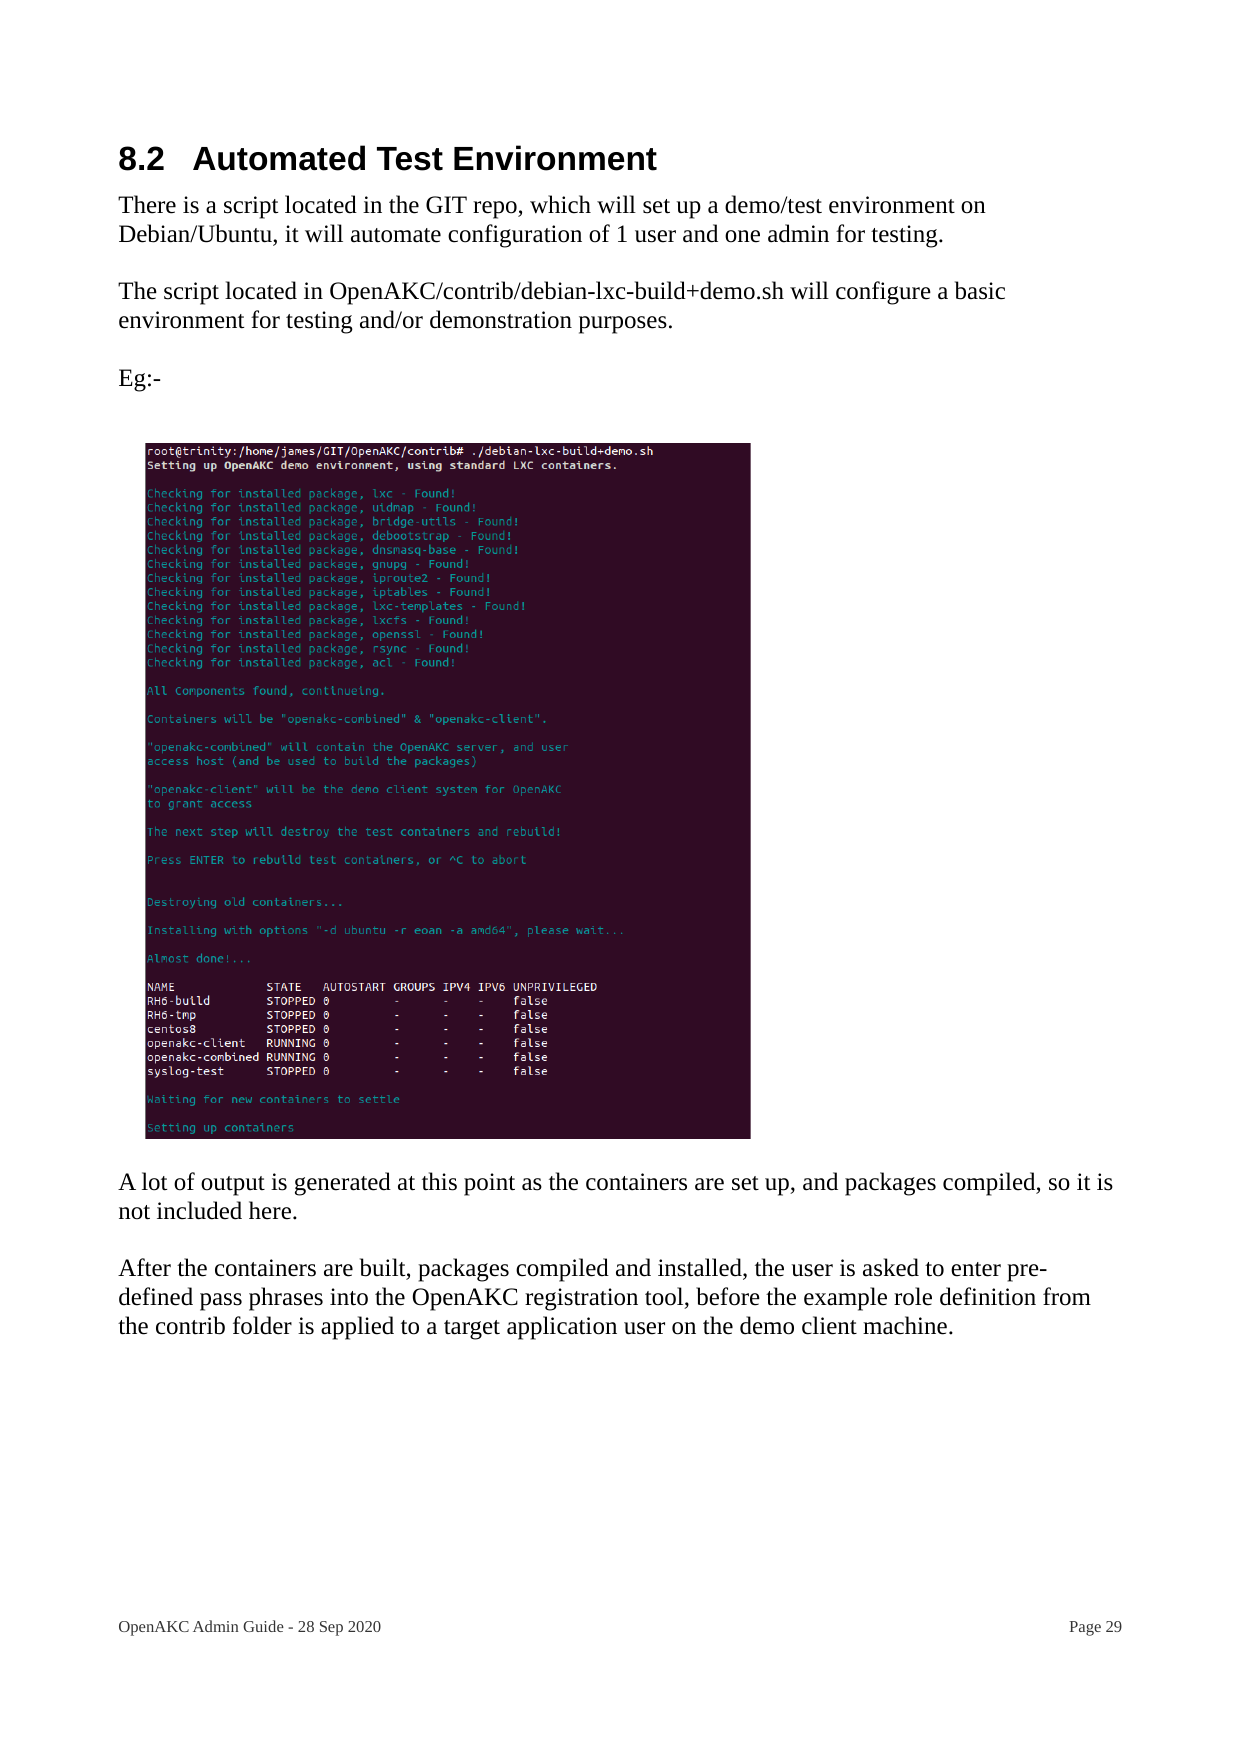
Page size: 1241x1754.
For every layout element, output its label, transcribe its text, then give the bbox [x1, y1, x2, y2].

picture [145, 443, 751, 1139]
text There is a script located in the GIT repo, which will set up a demo/test environment on Debian/Ubuntu, it will automate configuration of 1 user and one admin for testing. [118, 190, 1122, 248]
subtitle 8.2 Automated Test Environment [118, 139, 1122, 178]
text After the containers are built, packages compiled and installed, the user is asked to enter pre-defined pass phrases into the OpenAKC registration tool, before the example role definition from the contrib folder is applied to a target application user on the demo client machine. [118, 1253, 1122, 1339]
text Eg:- [118, 363, 1122, 391]
text The script located in OpenAKC/contrib/debian-lxc-build+demo.sh will configure a basic environment for testing and/or demonstration purposes. [118, 276, 1122, 334]
text A lot of output is generated at this point as the containers are set up, and packages compiled, so it is not included here. [118, 1167, 1122, 1224]
